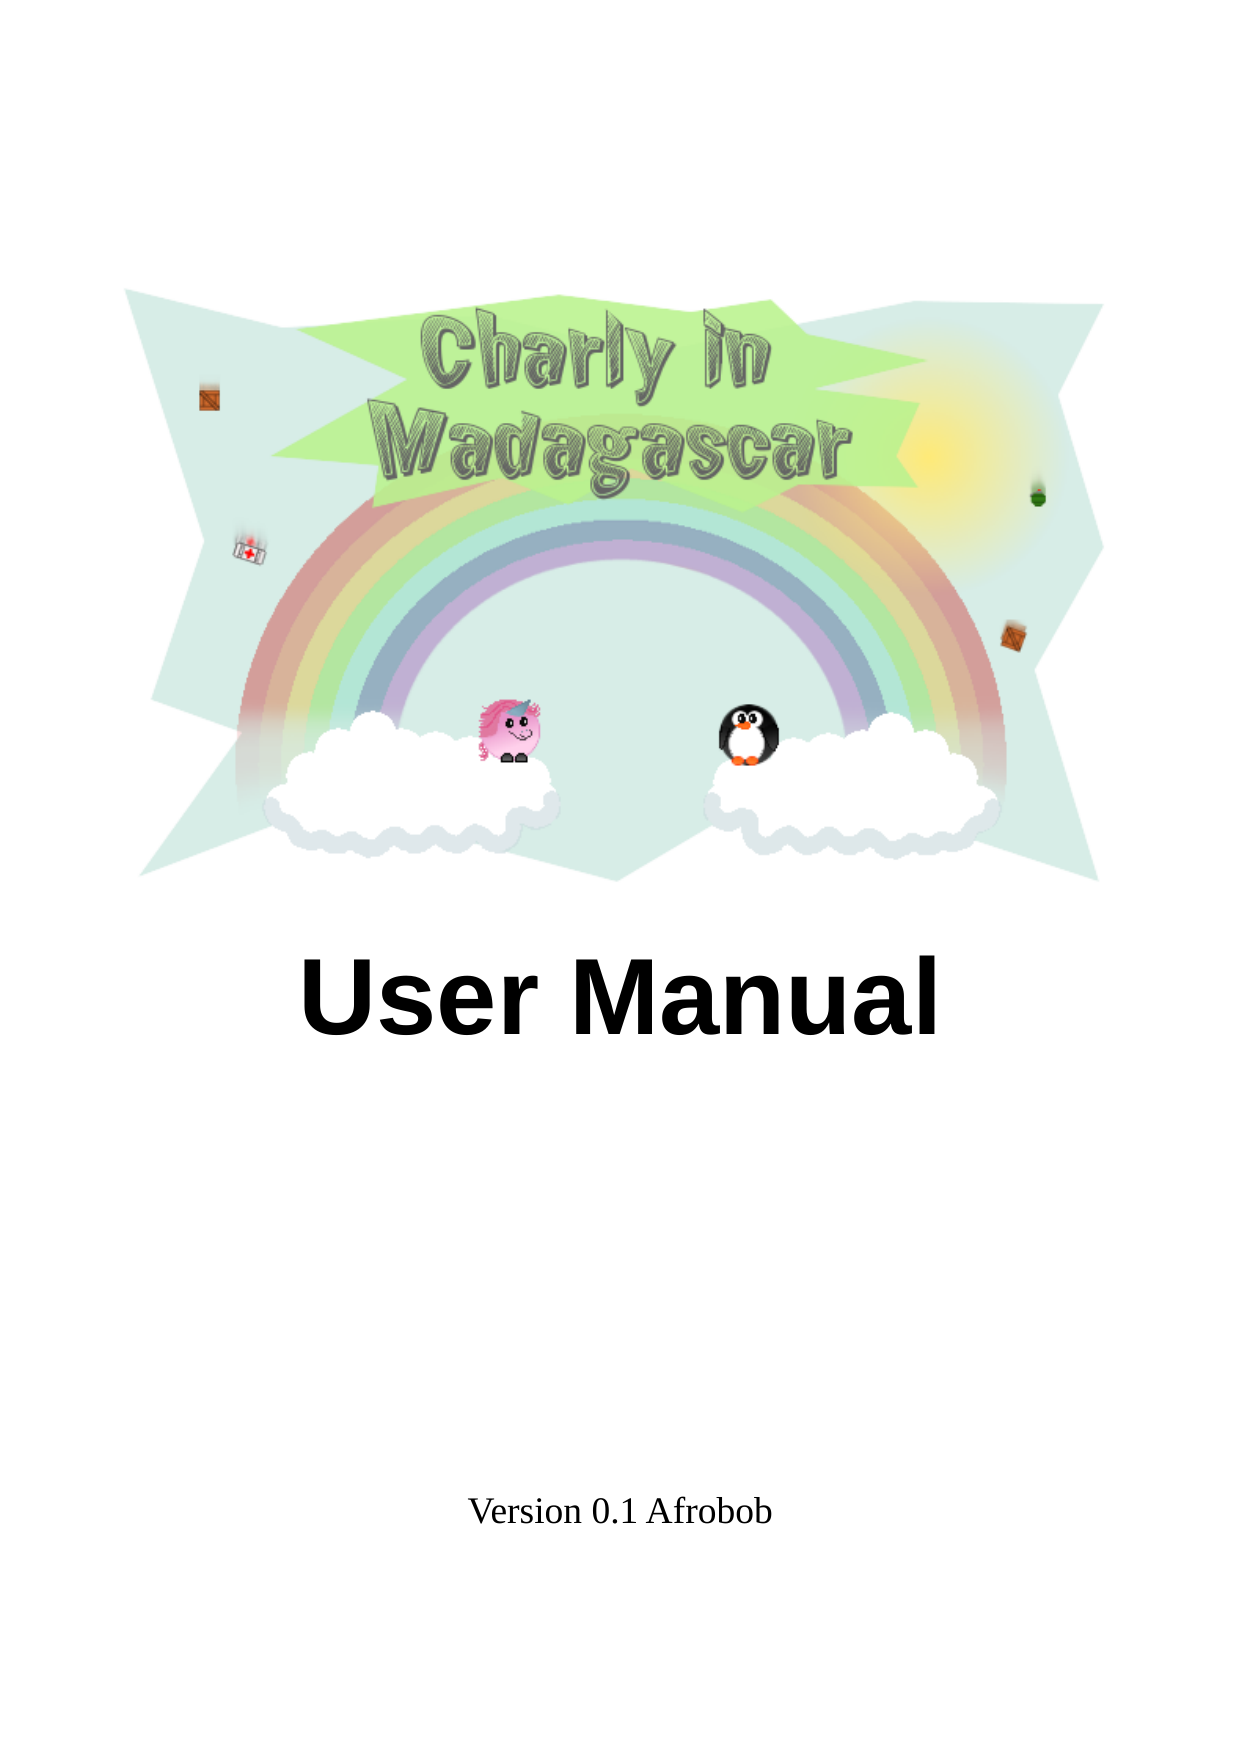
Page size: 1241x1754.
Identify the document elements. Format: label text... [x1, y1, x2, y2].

text Version 0.1 Afrobob [118, 1488, 1122, 1532]
picture [118, 276, 1123, 904]
text User Manual [118, 933, 1122, 1057]
